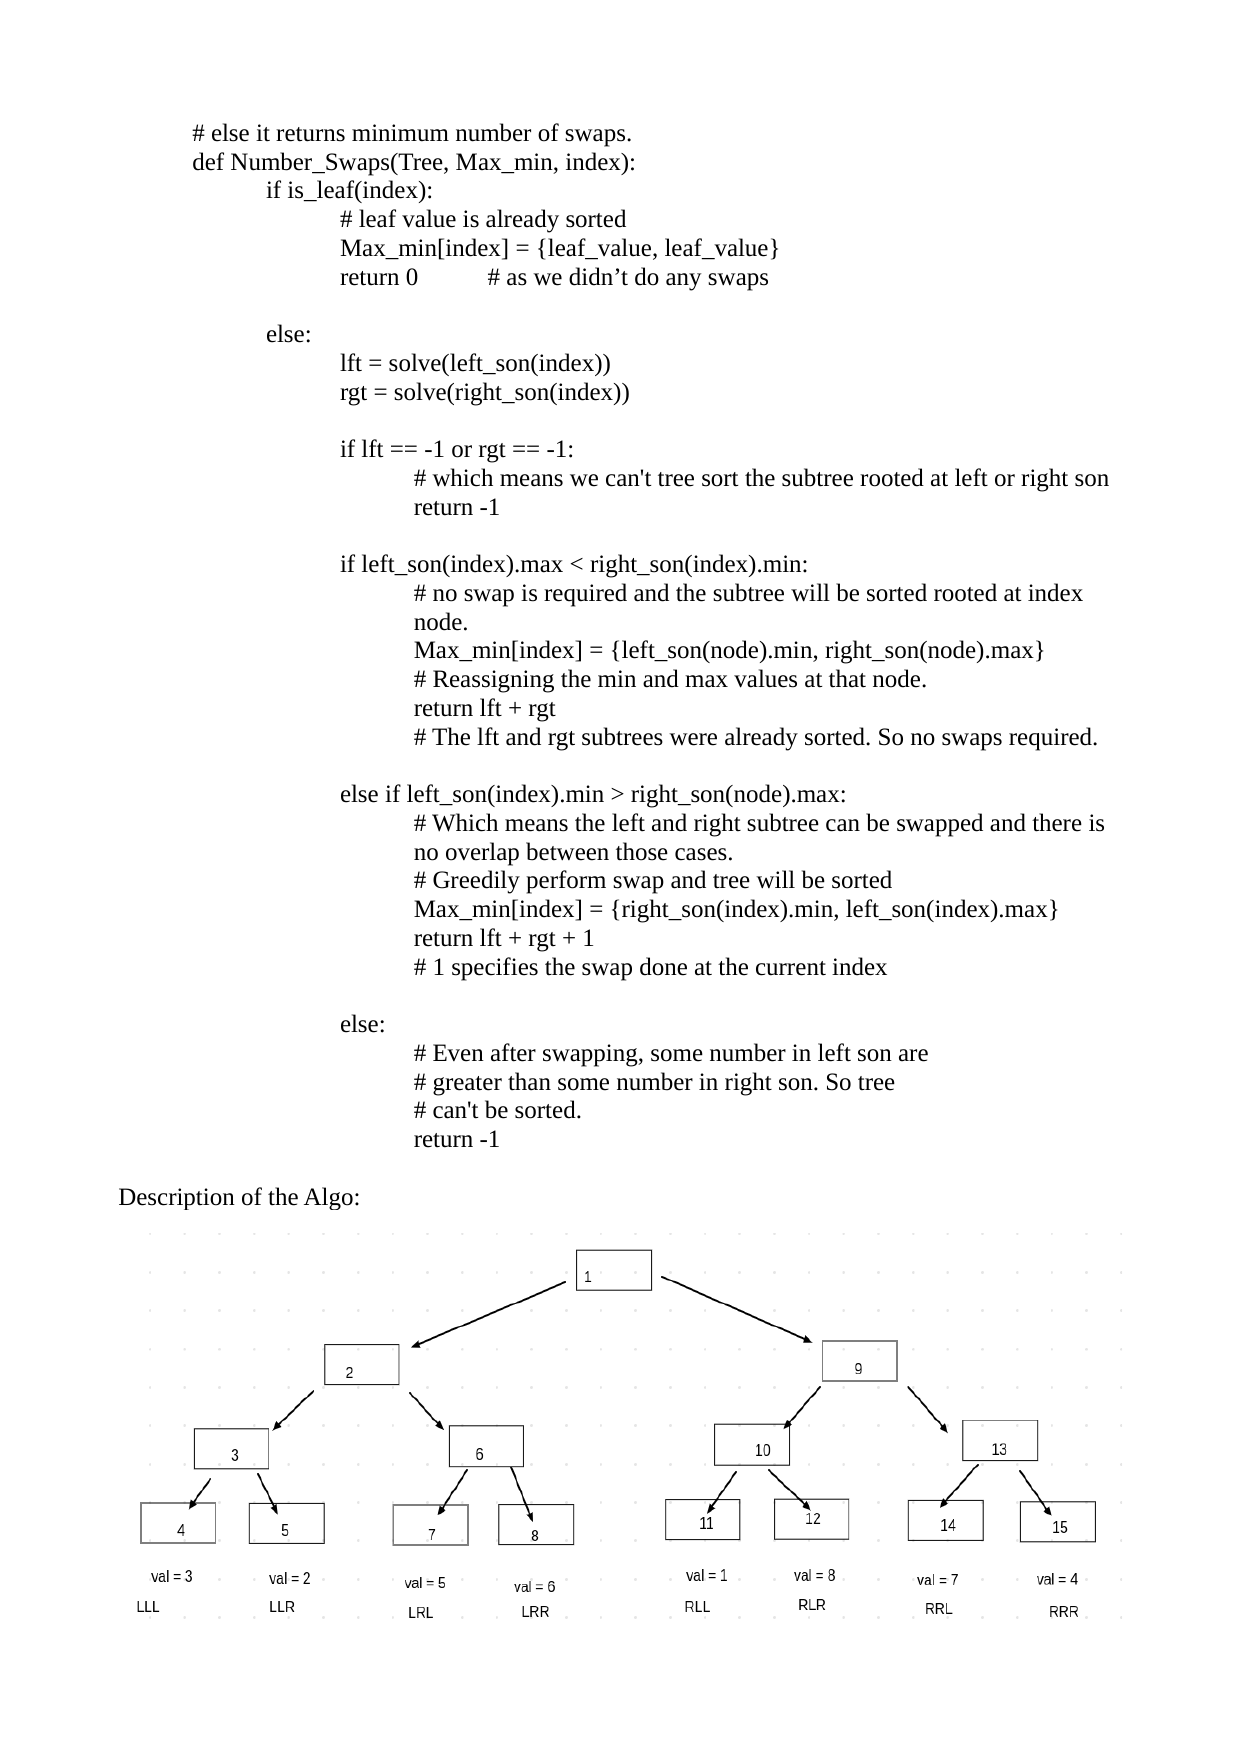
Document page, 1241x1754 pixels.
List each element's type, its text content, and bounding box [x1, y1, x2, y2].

text Max_min[index] = {left_son(node).min, right_son(node).max} [118, 636, 1122, 664]
text # greater than some number in right son. So tree [118, 1067, 1122, 1096]
text return -1 [118, 1124, 1122, 1153]
text else: [118, 1009, 1122, 1038]
text rgt = solve(right_son(index)) [118, 377, 1122, 406]
text return 0 # as we didn’t do any swaps [118, 262, 1122, 291]
text # Greedily perform swap and tree will be sorted [118, 866, 1122, 894]
text if lft == -1 or rgt == -1: [118, 434, 1122, 463]
text # leaf value is already sorted [118, 204, 1122, 233]
text if left_son(index).max < right_son(index).min: [118, 549, 1122, 578]
text return -1 [118, 492, 1122, 521]
text lft = solve(left_son(index)) [118, 348, 1122, 377]
text # The lft and rgt subtrees were already sorted. So no swaps required. [118, 722, 1122, 751]
text # 1 specifies the swap done at the current index [118, 952, 1122, 981]
text # else it returns minimum number of swaps. [118, 118, 1122, 147]
text return lft + rgt [118, 693, 1122, 722]
text # Which means the left and right subtree can be swapped and there is no overlap between those cases. [118, 808, 1122, 866]
text # which means we can't tree sort the subtree rooted at left or right son [118, 463, 1122, 492]
text if is_leaf(index): [118, 176, 1122, 204]
text Max_min[index] = {right_son(index).min, left_son(index).max} [118, 894, 1122, 923]
text else: [118, 319, 1122, 348]
text else if left_son(index).min > right_son(node).max: [118, 779, 1122, 808]
picture [118, 1210, 1123, 1631]
text return lft + rgt + 1 [118, 923, 1122, 952]
text def Number_Swaps(Tree, Max_min, index): [118, 147, 1122, 176]
text # can't be sorted. [118, 1096, 1122, 1124]
text # Reassigning the min and max values at that node. [118, 664, 1122, 693]
text Max_min[index] = {leaf_value, leaf_value} [118, 233, 1122, 262]
text # no swap is required and the subtree will be sorted rooted at index node. [118, 578, 1122, 636]
text # Even after swapping, some number in left son are [118, 1038, 1122, 1067]
text Description of the Algo: [118, 1182, 1122, 1210]
